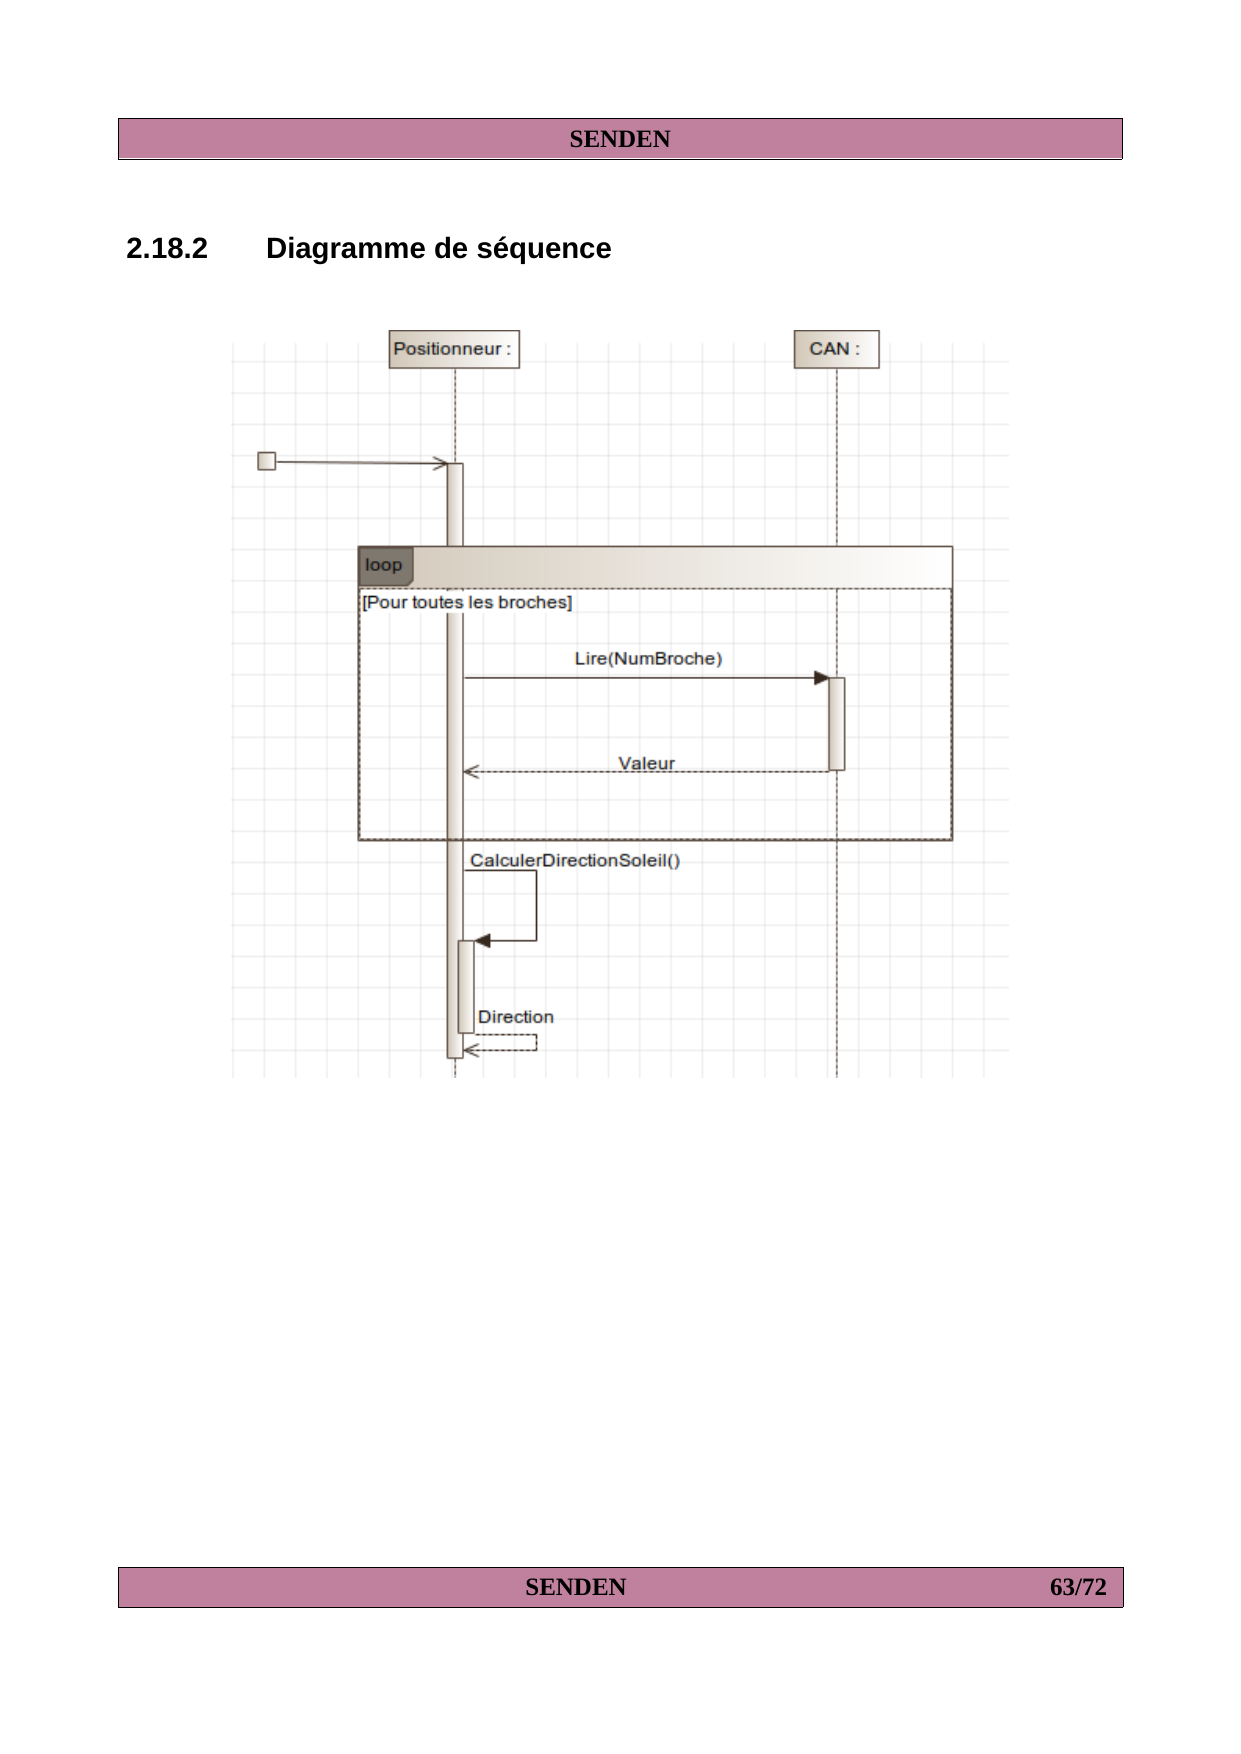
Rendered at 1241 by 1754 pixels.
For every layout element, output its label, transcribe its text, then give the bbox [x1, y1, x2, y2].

subtitle Diagramme de séquence [118, 231, 1122, 265]
picture [231, 330, 1010, 1078]
